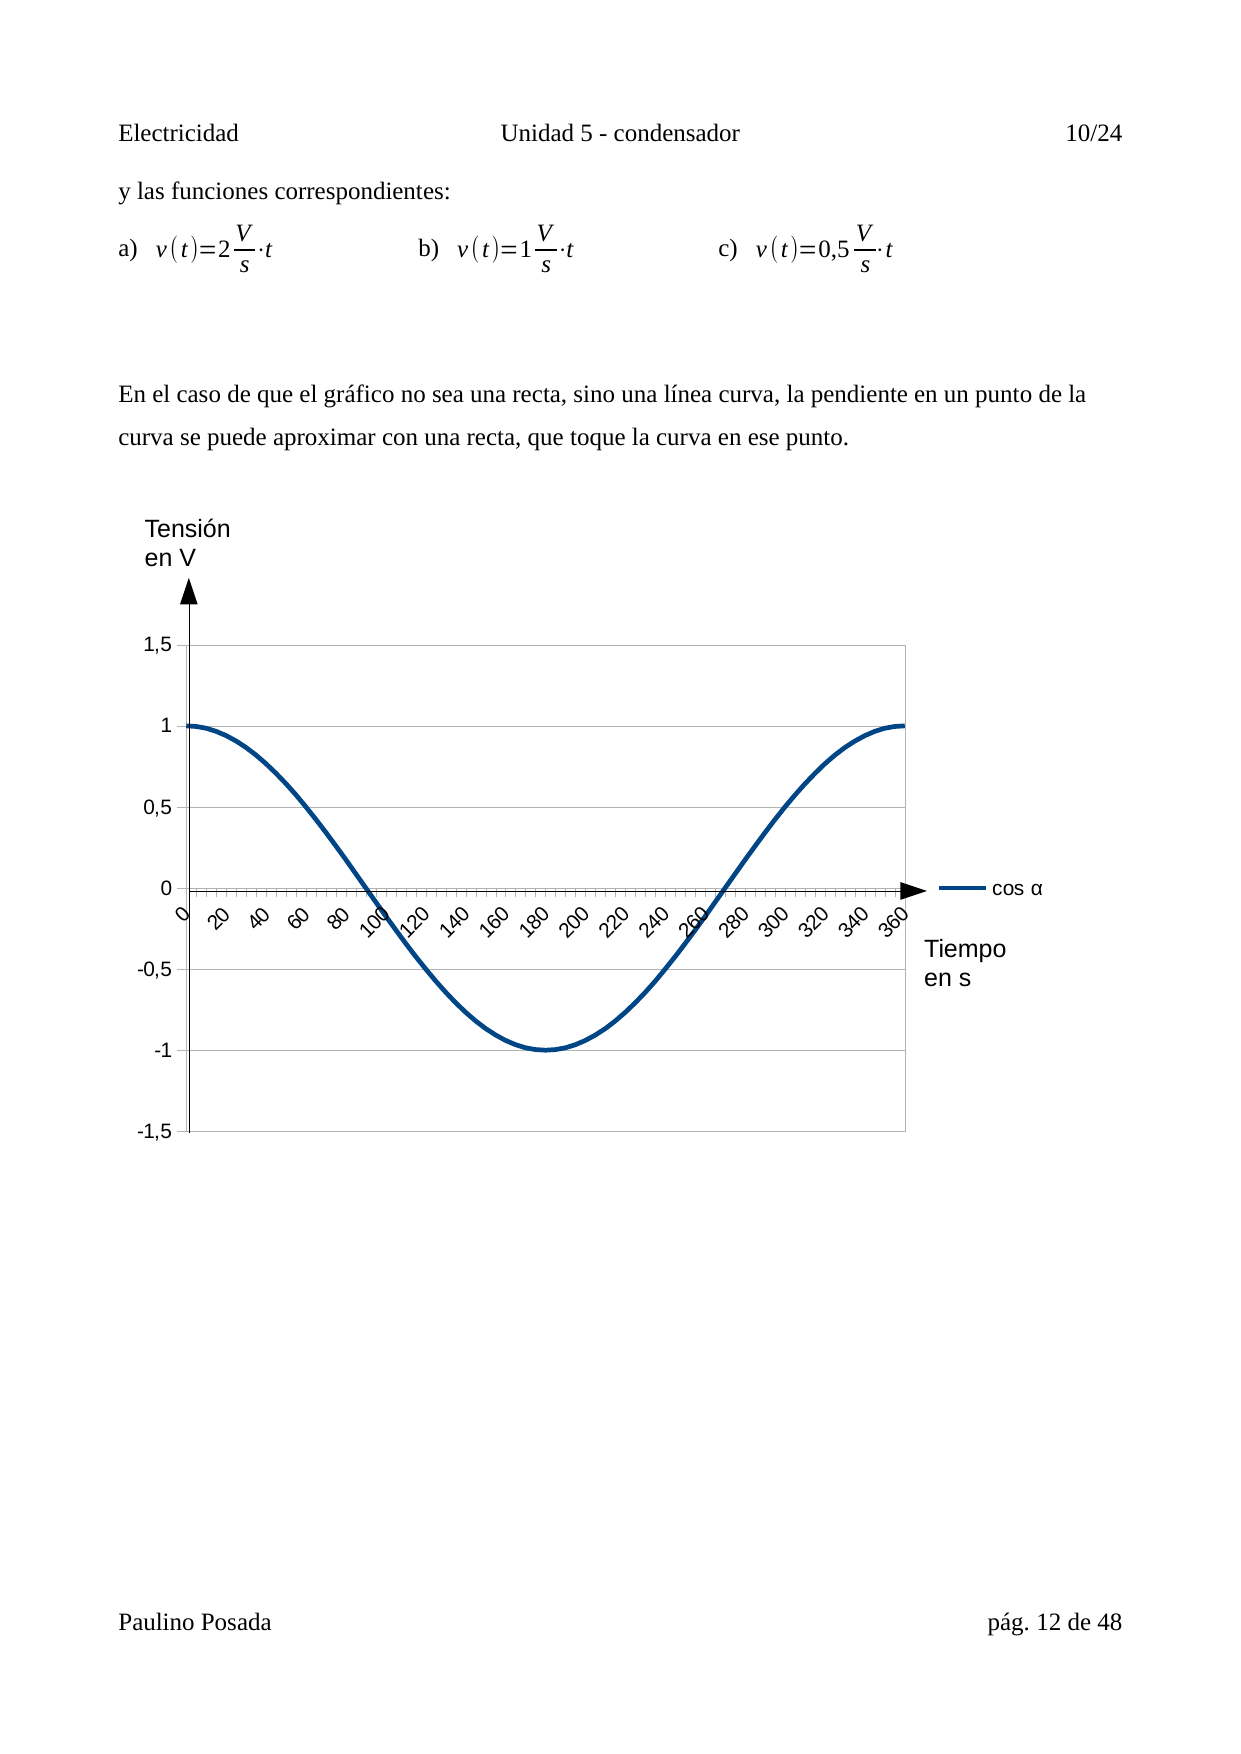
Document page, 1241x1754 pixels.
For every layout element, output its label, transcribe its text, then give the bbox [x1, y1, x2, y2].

text a) b) c) [118, 219, 1122, 279]
text En el caso de que el gráfico no sea una recta, sino una línea curva, la pendiente en un punto de la curva se puede aproximar con una recta, que toque la curva en ese punto. [118, 379, 1122, 451]
text y las funciones correspondientes: [118, 176, 1122, 205]
